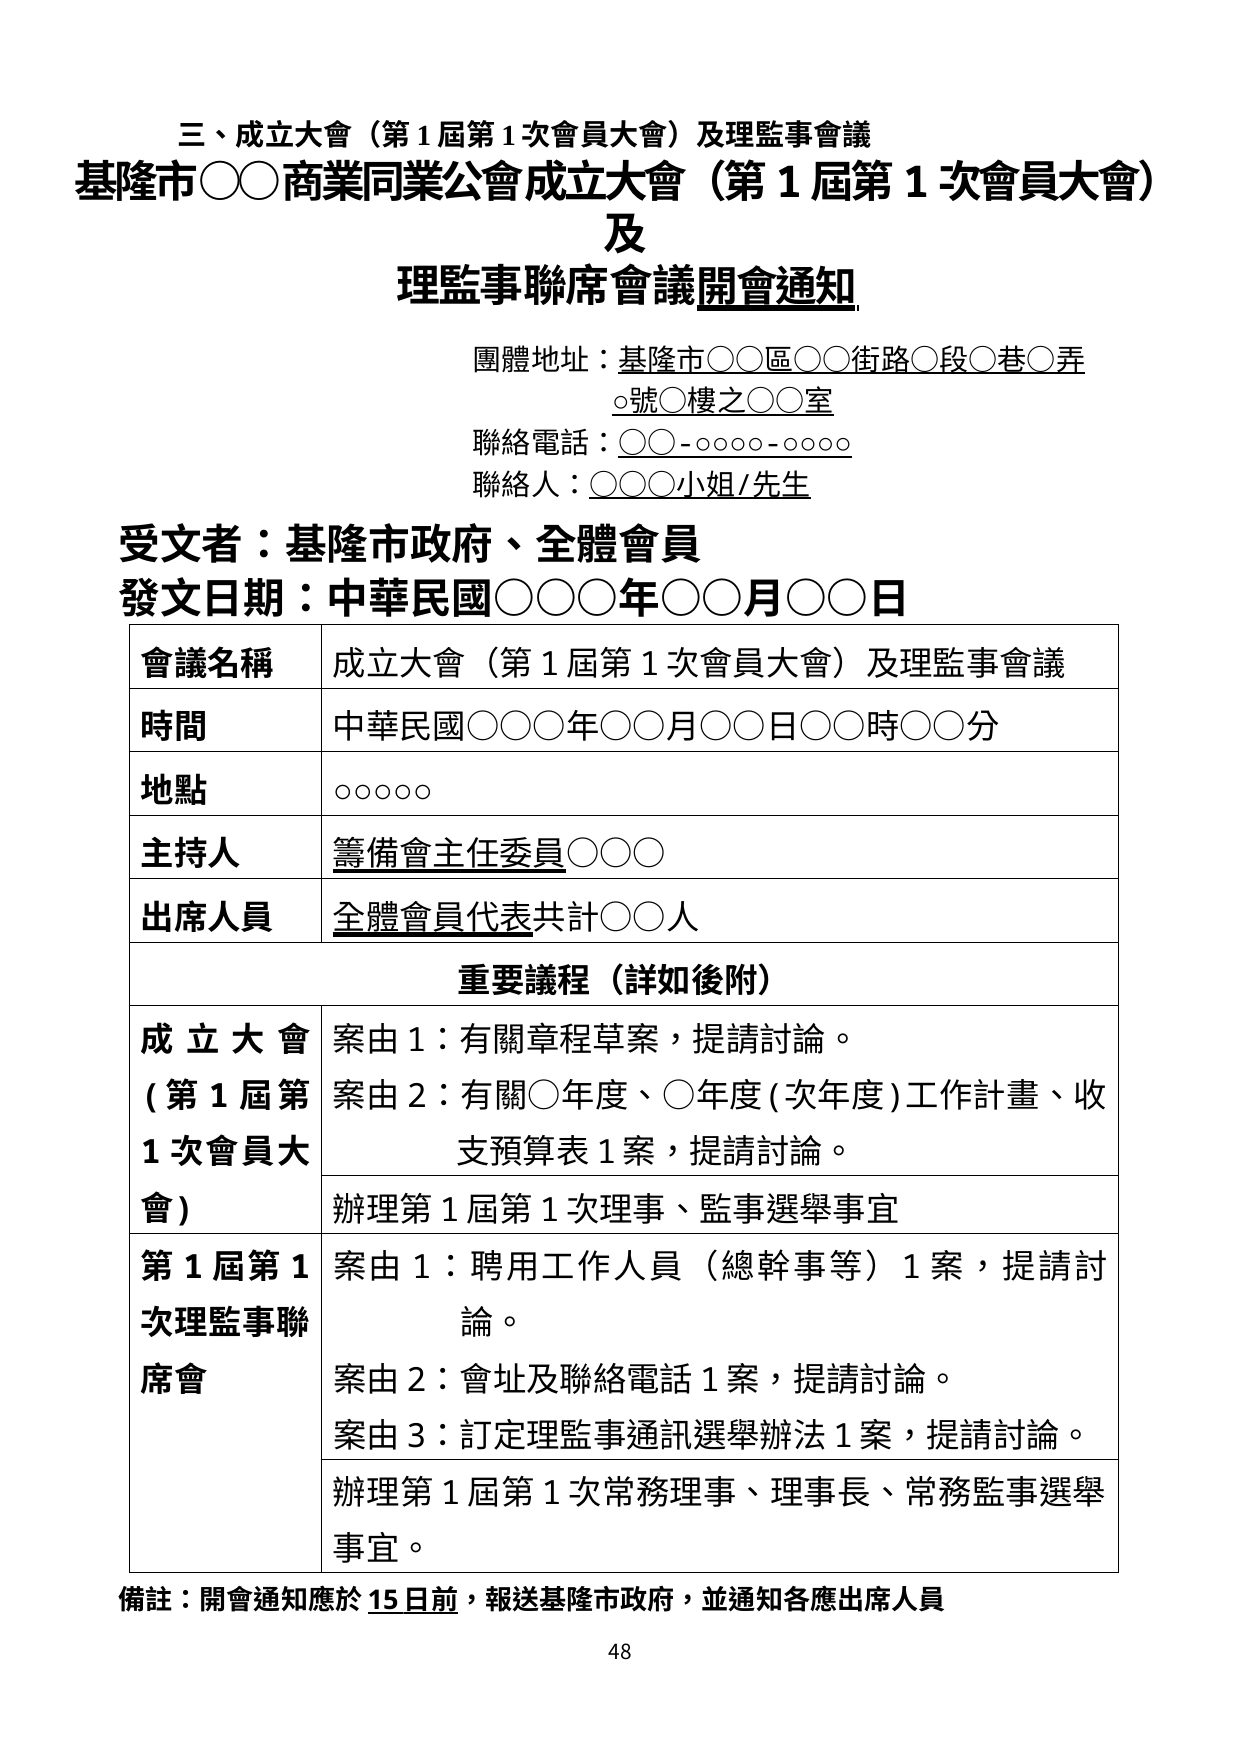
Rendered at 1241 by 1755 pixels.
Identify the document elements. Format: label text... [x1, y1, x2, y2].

table_cell 第1屆第1次理監事聯席會 [130, 1234, 321, 1572]
table_cell 案由1：聘用工作人員（總幹事等）1案，提請討論。 案由2：會址及聯絡電話1案，提請討論。 案由3：訂定理監事通訊選舉辦法1案，提請討論。 [322, 1234, 1118, 1458]
table_cell 地點 [130, 752, 321, 815]
table_header 會議名稱 [130, 625, 321, 688]
text 發文日期：中華民國○○○年○○月○○日 [118, 570, 1063, 624]
table_cell 籌備會主任委員○○○ [322, 816, 1118, 878]
table_cell 出席人員 [130, 879, 321, 942]
table_cell 辦理第1屆第1次常務理事、理事長、常務監事選舉事宜。 [322, 1460, 1118, 1572]
text 聯絡電話：○○-○○○○-○○○○ [177, 420, 1063, 462]
table_cell 成立大會(第1屆第1次會員大會) [130, 1006, 321, 1232]
text 聯絡人：○○○小姐/先生 [177, 462, 1063, 503]
table_cell 案由1：有關章程草案，提請討論。 案由2：有關○年度、○年度(次年度)工作計畫、收支預算表1案，提請討論。 [322, 1006, 1118, 1175]
table_cell 主持人 [130, 816, 321, 878]
subtitle 三、成立大會（第1屆第1次會員大會）及理監事會議 [177, 103, 1137, 155]
table_cell 全體會員代表共計○○人 [322, 879, 1118, 942]
text 團體地址：基隆市○○區○○街路○段○巷○弄 [177, 337, 1137, 378]
table_cell 時間 [130, 689, 321, 751]
table_header 成立大會（第1屆第1次會員大會）及理監事會議 [322, 625, 1118, 688]
table_cell ○○○○○ [322, 752, 1118, 815]
table_cell 辦理第1屆第1次理事、監事選舉事宜 [322, 1176, 1118, 1232]
text 備註：開會通知應於15日前，報送基隆市政府，並通知各應出席人員 [118, 1573, 1166, 1619]
table_cell 中華民國○○○年○○月○○日○○時○○分 [322, 689, 1118, 751]
table_cell 重要議程（詳如後附） [130, 943, 1118, 1005]
text 基隆市○○商業同業公會成立大會（第1屆第1次會員大會）及 [74, 155, 1181, 259]
text 理監事聯席會議開會通知 [74, 259, 1181, 312]
text 受文者：基隆市政府、全體會員 [118, 516, 1063, 570]
text ○號○樓之○○室 [177, 378, 1063, 420]
